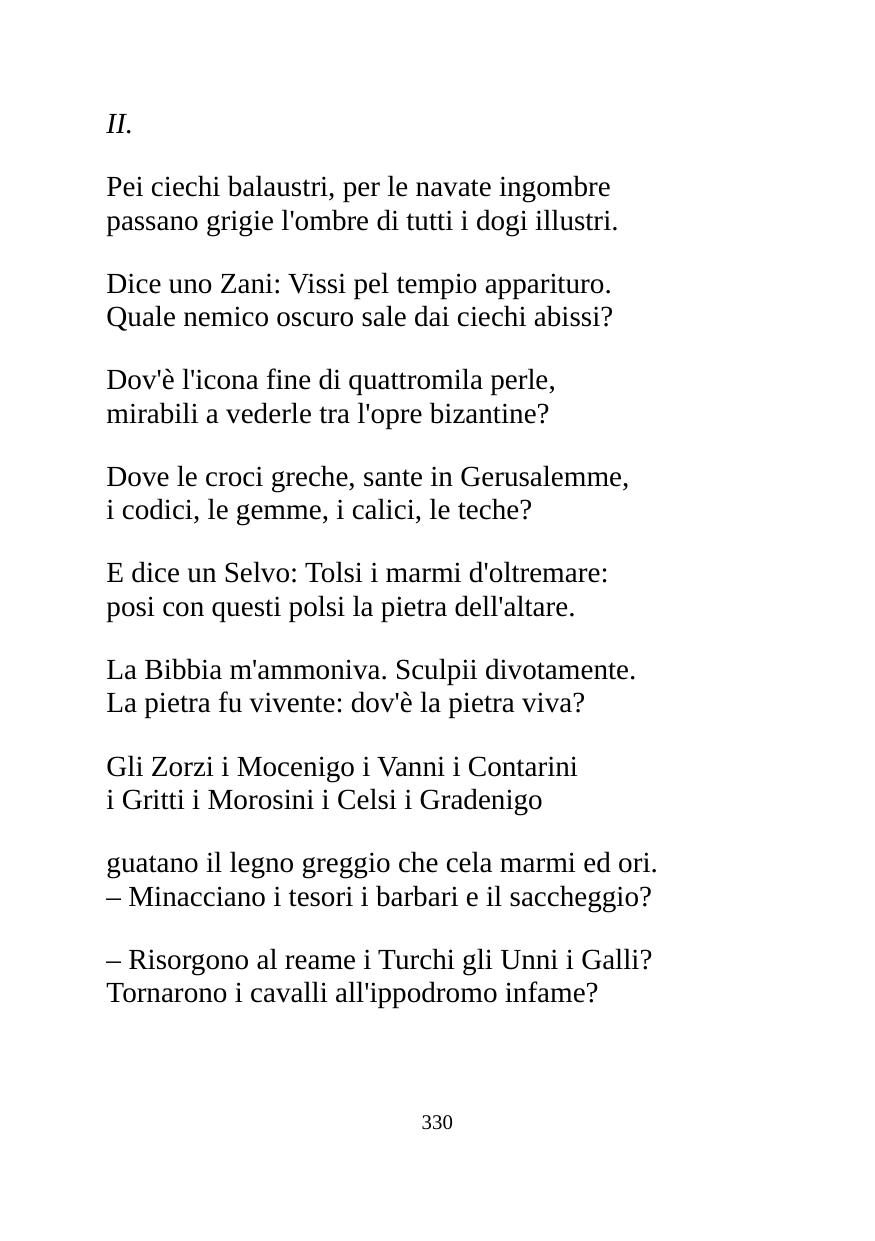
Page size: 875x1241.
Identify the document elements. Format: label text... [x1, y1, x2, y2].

text E dice un Selvo: Tolsi i marmi d'oltremare: [106, 556, 768, 589]
text Tornarono i cavalli all'ippodromo infame? [106, 975, 768, 1009]
text Quale nemico oscuro sale dai ciechi abissi? [106, 299, 768, 333]
text Pei ciechi balaustri, per le navate ingombre [106, 169, 768, 203]
text passano grigie l'ombre di tutti i dogi illustri. [106, 203, 768, 236]
text La pietra fu vivente: dov'è la pietra viva? [106, 686, 768, 719]
text Dov'è l'icona fine di quattromila perle, [106, 362, 768, 396]
text – Risorgono al reame i Turchi gli Unni i Galli? [106, 942, 768, 975]
text Gli Zorzi i Mocenigo i Vanni i Contarini [106, 749, 768, 782]
text La Bibbia m'ammoniva. Sculpii divotamente. [106, 652, 768, 686]
text i codici, le gemme, i calici, le teche? [106, 492, 768, 526]
text – Minacciano i tesori i barbari e il saccheggio? [106, 879, 768, 912]
text Dice uno Zani: Vissi pel tempio apparituro. [106, 266, 768, 299]
text mirabili a vederle tra l'opre bizantine? [106, 396, 768, 429]
subtitle II. [106, 106, 768, 140]
text Dove le croci greche, sante in Gerusalemme, [106, 459, 768, 492]
text i Gritti i Morosini i Celsi i Gradenigo [106, 782, 768, 816]
text guatano il legno greggio che cela marmi ed ori. [106, 845, 768, 879]
text posi con questi polsi la pietra dell'altare. [106, 589, 768, 623]
